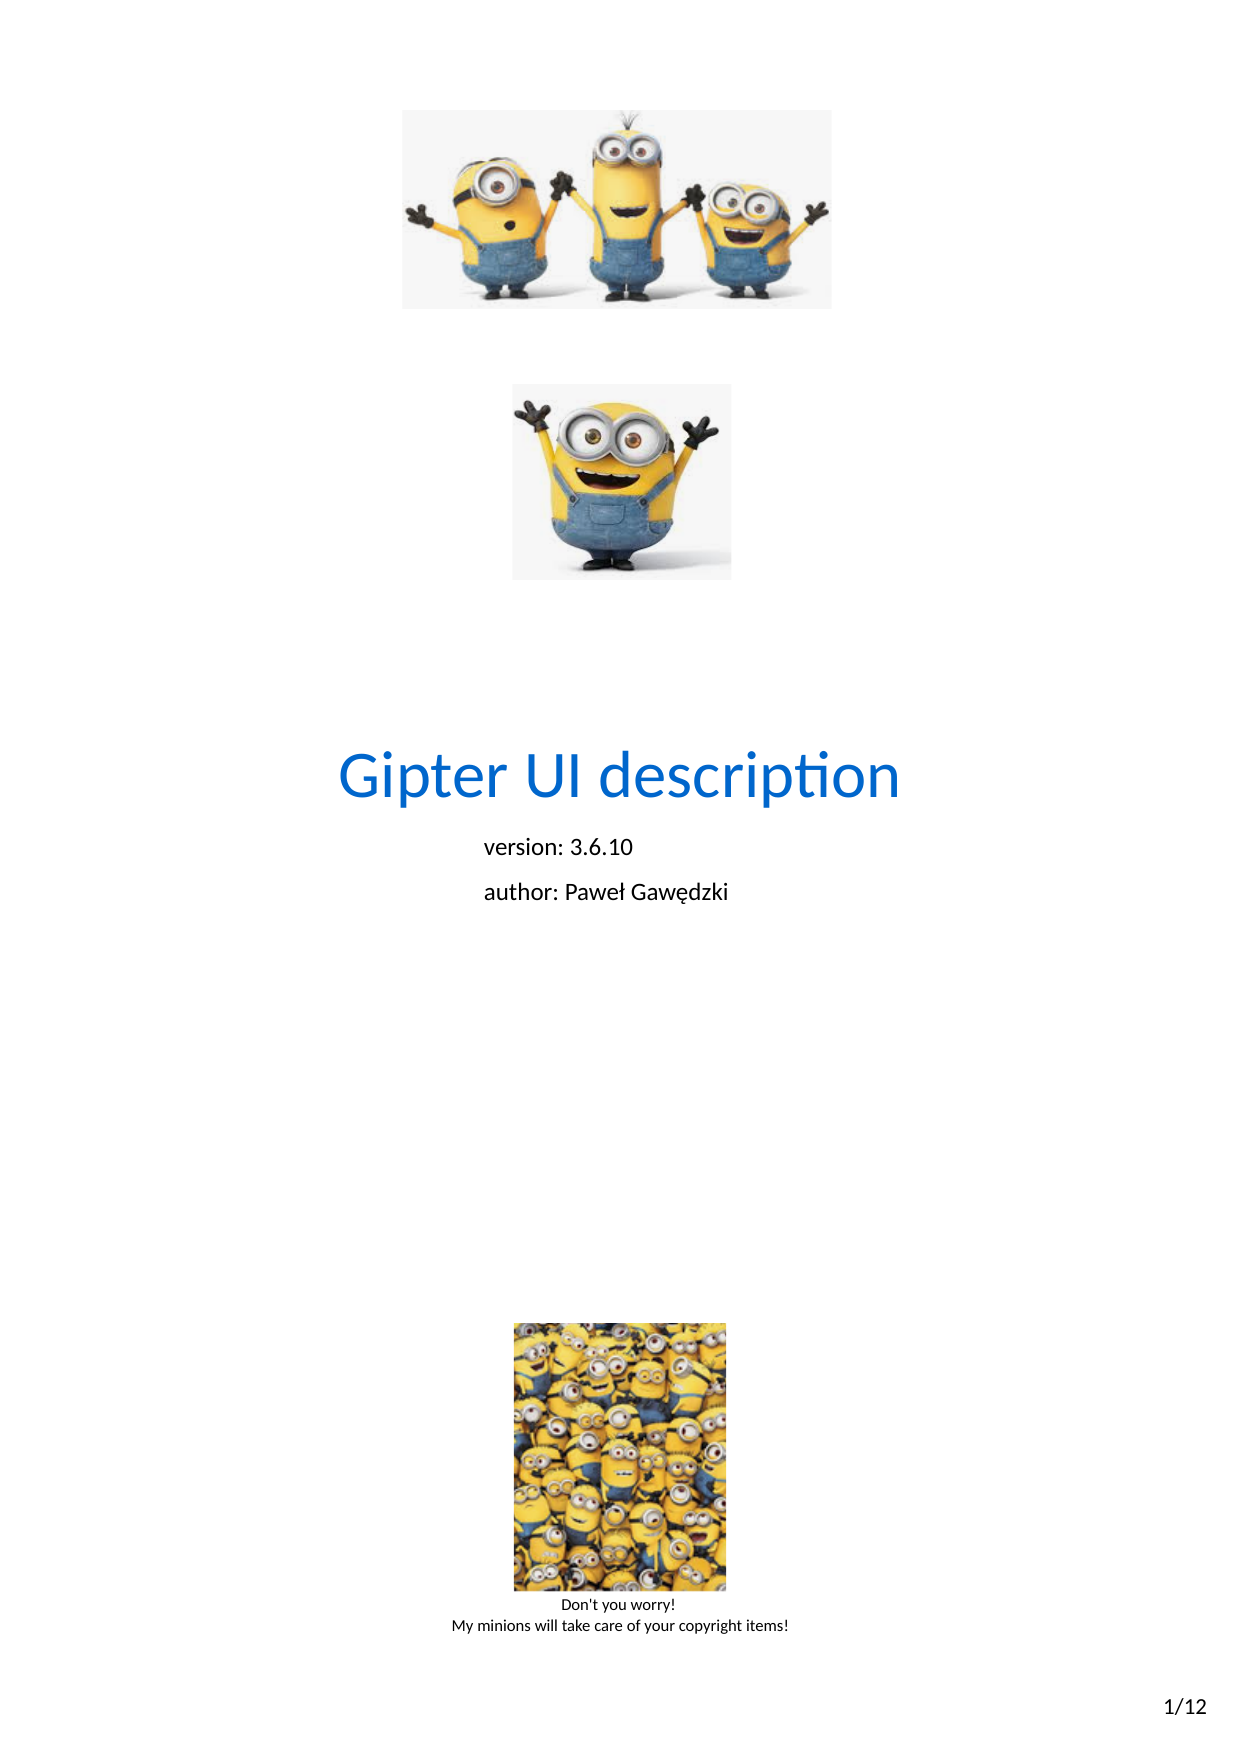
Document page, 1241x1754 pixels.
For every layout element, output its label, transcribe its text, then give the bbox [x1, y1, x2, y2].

text Don't you worry! My minions will take care of your copyright items! [34, 1593, 1207, 1636]
picture [401, 110, 839, 309]
picture [508, 384, 732, 580]
text version: 3.6.10 [34, 831, 1207, 862]
text Gipter UI description [34, 733, 1207, 814]
text author: Paweł Gawędzki [34, 876, 1207, 907]
picture [513, 1323, 727, 1593]
